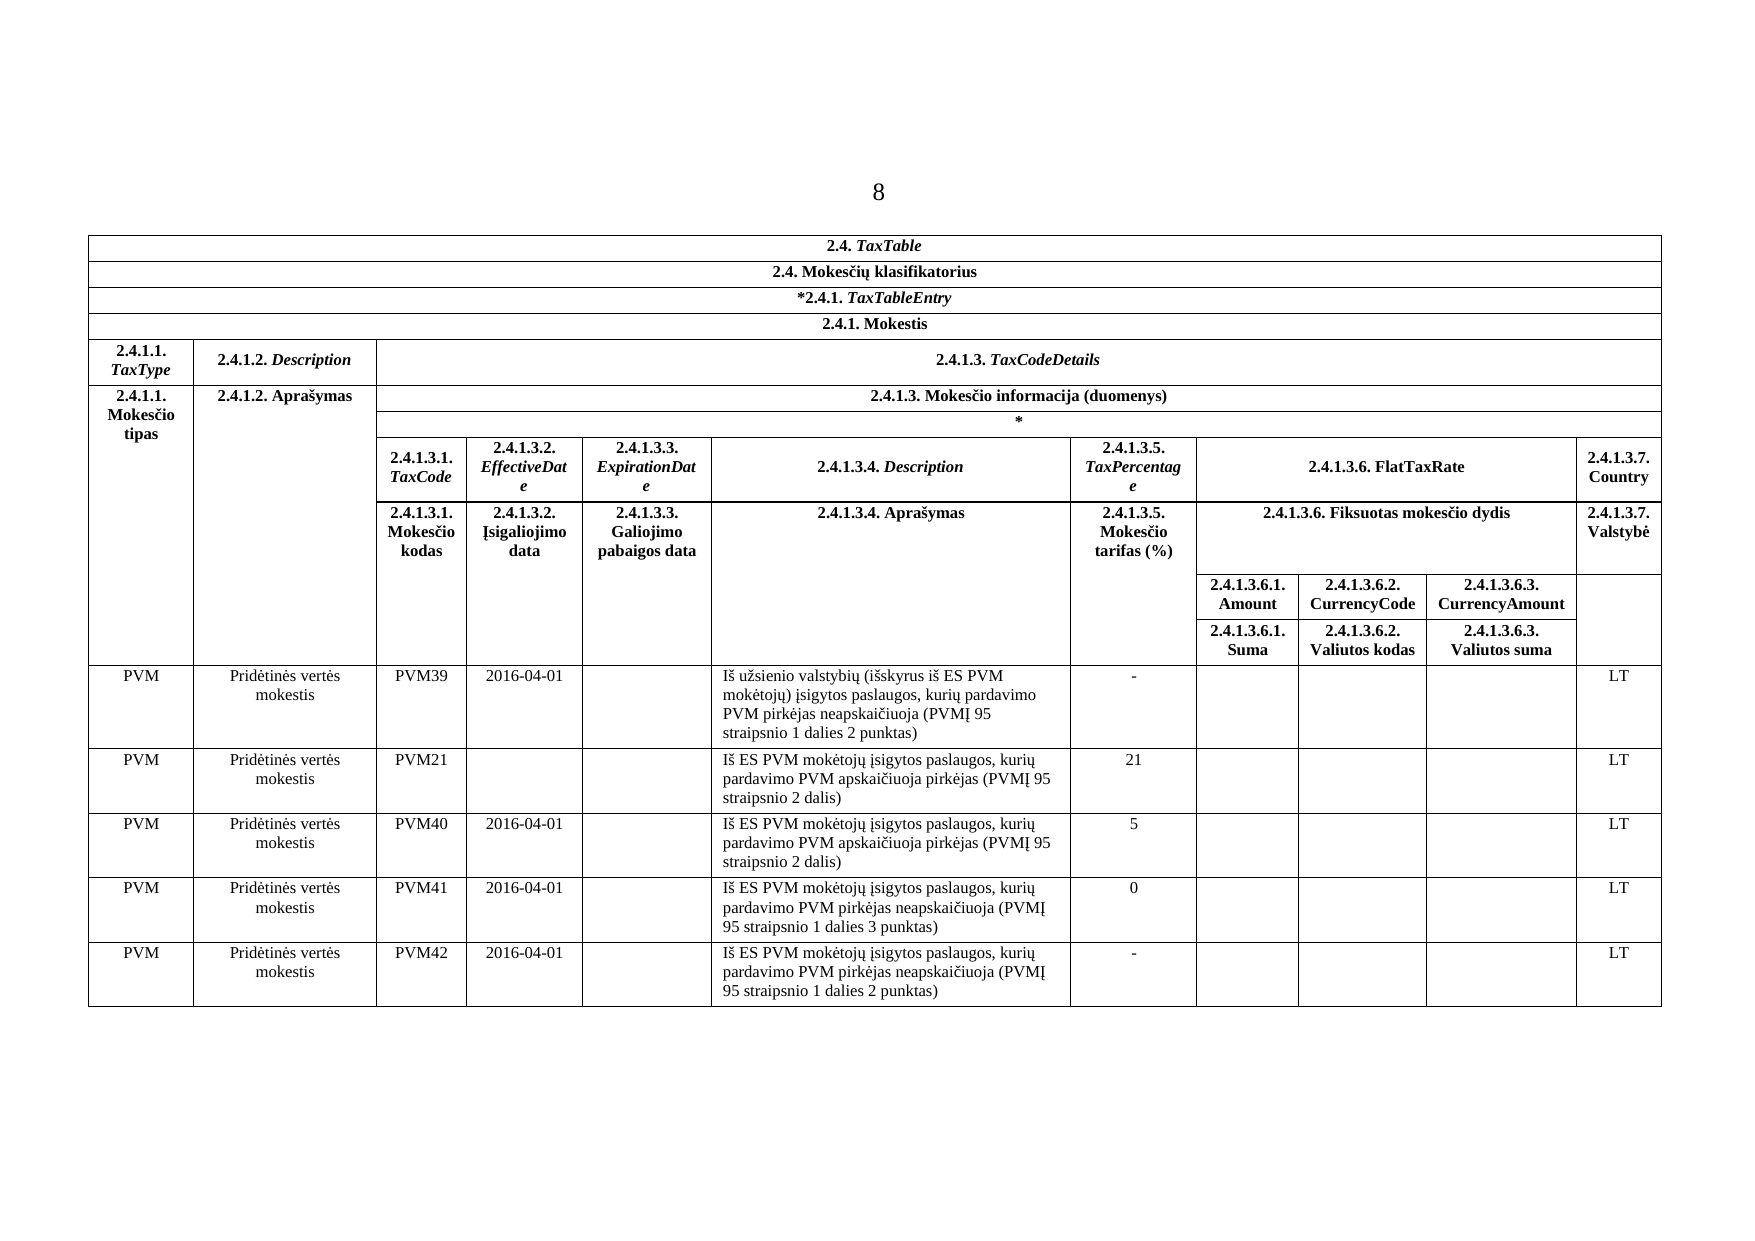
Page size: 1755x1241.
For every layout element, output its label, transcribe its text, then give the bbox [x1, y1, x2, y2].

table_cell [1427, 666, 1576, 748]
table_cell [583, 666, 711, 748]
table_cell 2.4.1.3.7. Valstybė [1577, 503, 1661, 574]
table_cell Pridėtinės vertės mokestis [194, 814, 376, 877]
table_cell LT [1577, 666, 1661, 748]
table_cell 2.4.1.1. Mokesčio tipas [89, 386, 193, 664]
table_cell - [1071, 943, 1196, 1006]
table_cell PVM [89, 814, 193, 877]
table_cell [1427, 878, 1576, 942]
table_cell Pridėtinės vertės mokestis [194, 749, 376, 813]
table_cell 2.4. Mokesčių klasifikatorius [89, 262, 1661, 287]
table_cell 2.4.1.3.6.1. Suma [1197, 620, 1298, 664]
table_cell 0 [1071, 878, 1196, 942]
table_cell LT [1577, 749, 1661, 813]
table_cell 2.4.1.3.6.3. CurrencyAmount [1427, 575, 1576, 619]
table_cell 2.4.1.3.6. Fiksuotas mokesčio dydis [1197, 503, 1576, 574]
table_cell PVM [89, 666, 193, 748]
table_cell [583, 878, 711, 942]
table_cell LT [1577, 814, 1661, 877]
table_cell [1197, 749, 1298, 813]
table_cell *2.4.1. TaxTableEntry [89, 288, 1661, 313]
table_cell Pridėtinės vertės mokestis [194, 666, 376, 748]
table_cell LT [1577, 878, 1661, 942]
table_cell 2.4.1.3.3. Galiojimo pabaigos data [583, 503, 711, 664]
table_cell 21 [1071, 749, 1196, 813]
table_cell LT [1577, 943, 1661, 1006]
table_cell Iš užsienio valstybių (išskyrus iš ES PVM mokėtojų) įsigytos paslaugos, kurių pardavimo PVM pirkėjas neapskaičiuoja (PVMĮ 95 straipsnio 1 dalies 2 punktas) [712, 666, 1070, 748]
table_cell 5 [1071, 814, 1196, 877]
table_cell 2.4.1.3.6.1. Amount [1197, 575, 1298, 619]
table_cell Iš ES PVM mokėtojų įsigytos paslaugos, kurių pardavimo PVM apskaičiuoja pirkėjas (PVMĮ 95 straipsnio 2 dalis) [712, 814, 1070, 877]
table_cell [1197, 666, 1298, 748]
table_cell 2.4.1. Mokestis [89, 314, 1661, 339]
table_cell 2.4.1.3.2. EffectiveDate [467, 438, 582, 501]
table_cell 2016-04-01 [467, 878, 582, 942]
table_cell 2.4.1.1. TaxType [89, 340, 193, 384]
table_cell Pridėtinės vertės mokestis [194, 943, 376, 1006]
table_cell 2.4.1.3.2. Įsigaliojimo data [467, 503, 582, 664]
table_cell PVM21 [377, 749, 466, 813]
table_cell PVM42 [377, 943, 466, 1006]
table_cell [1427, 814, 1576, 877]
table_cell Iš ES PVM mokėtojų įsigytos paslaugos, kurių pardavimo PVM pirkėjas neapskaičiuoja (PVMĮ 95 straipsnio 1 dalies 2 punktas) [712, 943, 1070, 1006]
table_cell [1427, 749, 1576, 813]
table_header 2.4. TaxTable [89, 236, 1661, 261]
table_cell [1427, 943, 1576, 1006]
table_cell 2.4.1.3.1. TaxCode [377, 438, 466, 501]
table_cell PVM40 [377, 814, 466, 877]
table_cell - [1071, 666, 1196, 748]
table_cell 2.4.1.3. Mokesčio informacija (duomenys) [377, 386, 1661, 411]
table_cell 2.4.1.3.3. ExpirationDate [583, 438, 711, 501]
table_cell [583, 814, 711, 877]
table_cell 2.4.1.3.4. Aprašymas [712, 503, 1070, 664]
table_cell [1197, 814, 1298, 877]
table_cell 2.4.1.3.6.2. Valiutos kodas [1299, 620, 1426, 664]
table_cell 2.4.1.3.5. Mokesčio tarifas (%) [1071, 503, 1196, 664]
table_cell [1197, 943, 1298, 1006]
table_cell Iš ES PVM mokėtojų įsigytos paslaugos, kurių pardavimo PVM apskaičiuoja pirkėjas (PVMĮ 95 straipsnio 2 dalis) [712, 749, 1070, 813]
table_cell [1299, 749, 1426, 813]
table_cell [583, 749, 711, 813]
table_cell 2.4.1.2. Aprašymas [194, 386, 376, 664]
table_cell 2016-04-01 [467, 814, 582, 877]
table_cell 2016-04-01 [467, 666, 582, 748]
table_cell PVM [89, 943, 193, 1006]
table_cell [1299, 814, 1426, 877]
table_cell Iš ES PVM mokėtojų įsigytos paslaugos, kurių pardavimo PVM pirkėjas neapskaičiuoja (PVMĮ 95 straipsnio 1 dalies 3 punktas) [712, 878, 1070, 942]
table_cell 2016-04-01 [467, 943, 582, 1006]
table_cell PVM41 [377, 878, 466, 942]
table_cell PVM [89, 749, 193, 813]
table_cell 2.4.1.3.1. Mokesčio kodas [377, 503, 466, 664]
table_cell [467, 749, 582, 813]
table_cell [583, 943, 711, 1006]
table_cell [1299, 878, 1426, 942]
table_cell PVM39 [377, 666, 466, 748]
table_cell 2.4.1.3.6.2. CurrencyCode [1299, 575, 1426, 619]
table_cell [1299, 943, 1426, 1006]
table_cell 2.4.1.3.4. Description [712, 438, 1070, 501]
table_cell * [377, 412, 1661, 437]
table_cell [1577, 575, 1661, 664]
table_cell [1197, 878, 1298, 942]
table_cell PVM [89, 878, 193, 942]
table_cell 2.4.1.3.6.3. Valiutos suma [1427, 620, 1576, 664]
table_cell Pridėtinės vertės mokestis [194, 878, 376, 942]
table_cell 2.4.1.3.7. Country [1577, 438, 1661, 501]
table_cell 2.4.1.2. Description [194, 340, 376, 384]
table_cell 2.4.1.3.6. FlatTaxRate [1197, 438, 1576, 501]
table_cell 2.4.1.3. TaxCodeDetails [377, 340, 1661, 384]
table_cell 2.4.1.3.5. TaxPercentage [1071, 438, 1196, 501]
table_cell [1299, 666, 1426, 748]
